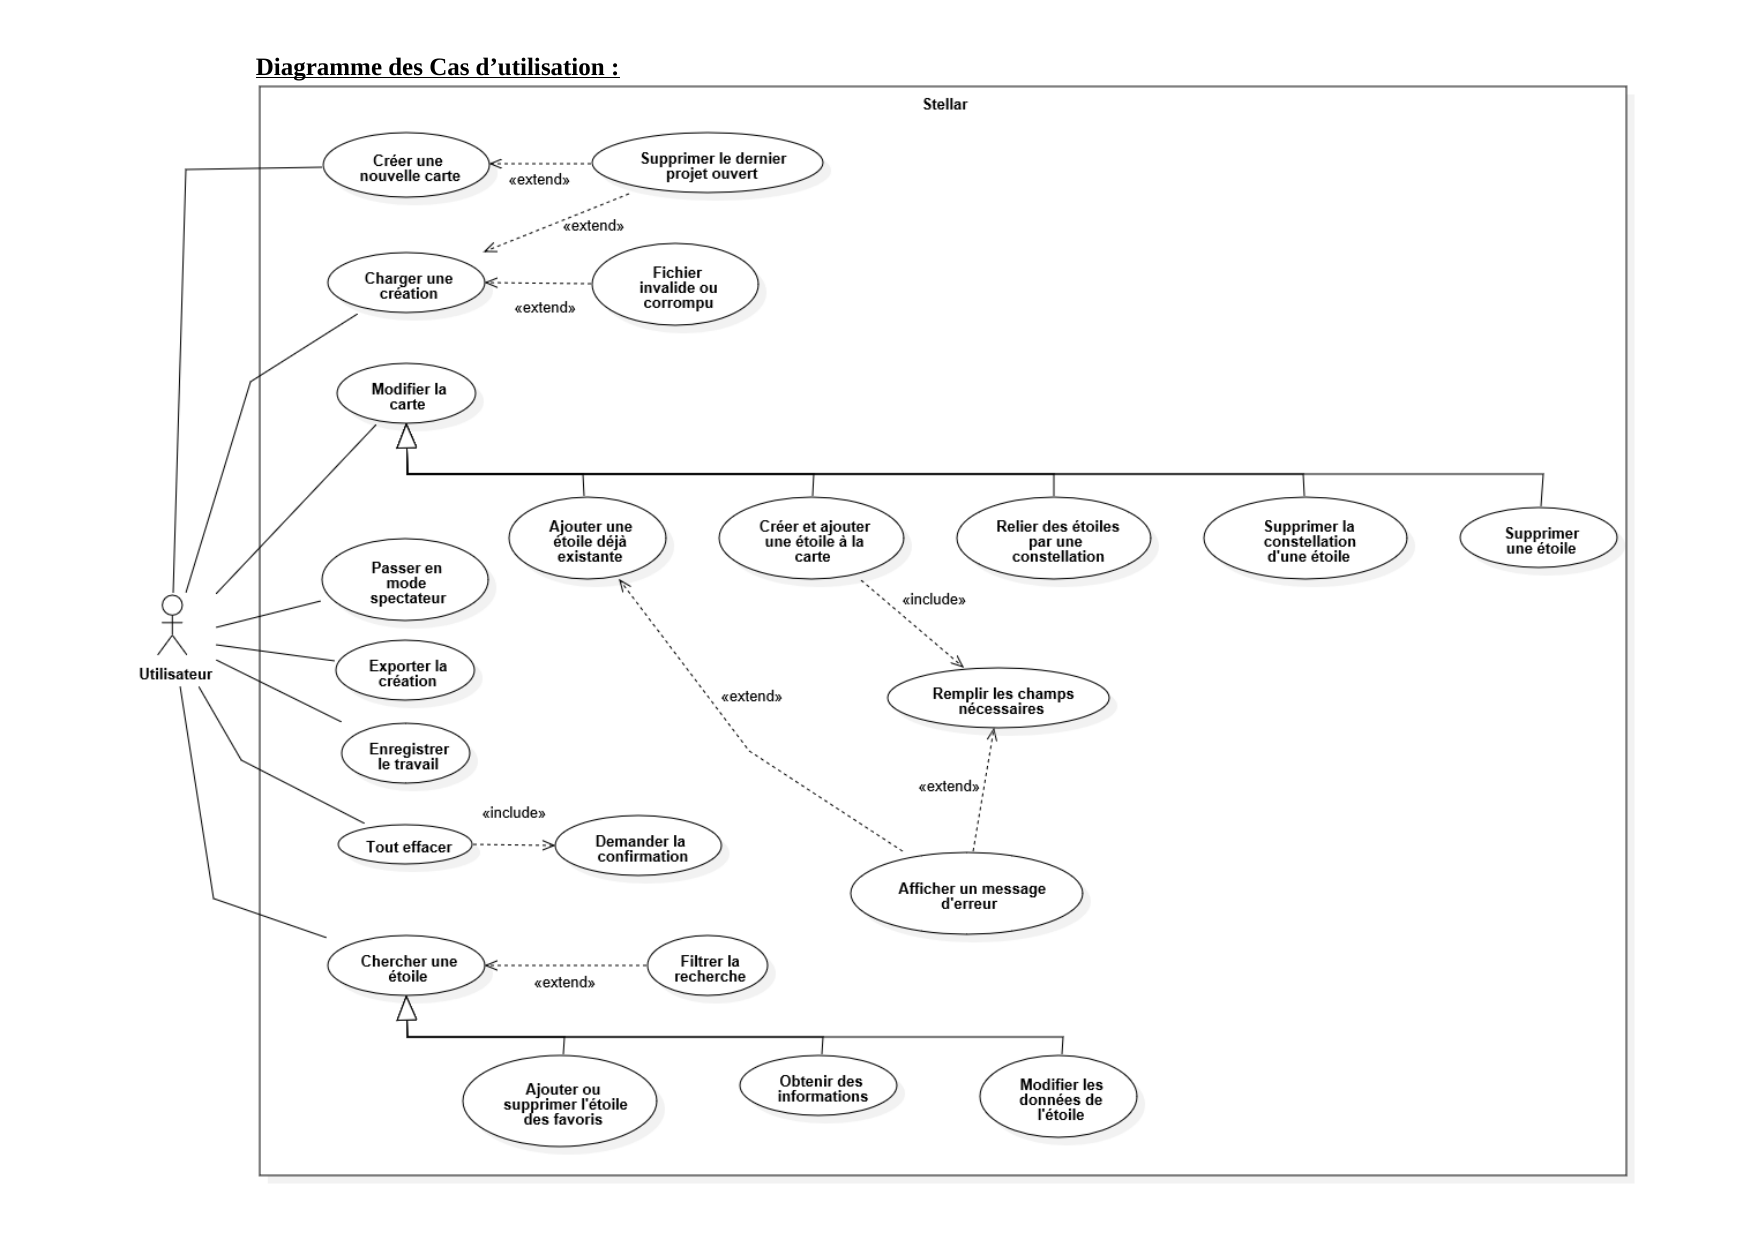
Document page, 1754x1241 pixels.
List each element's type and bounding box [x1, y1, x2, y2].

picture [119, 75, 1638, 1187]
